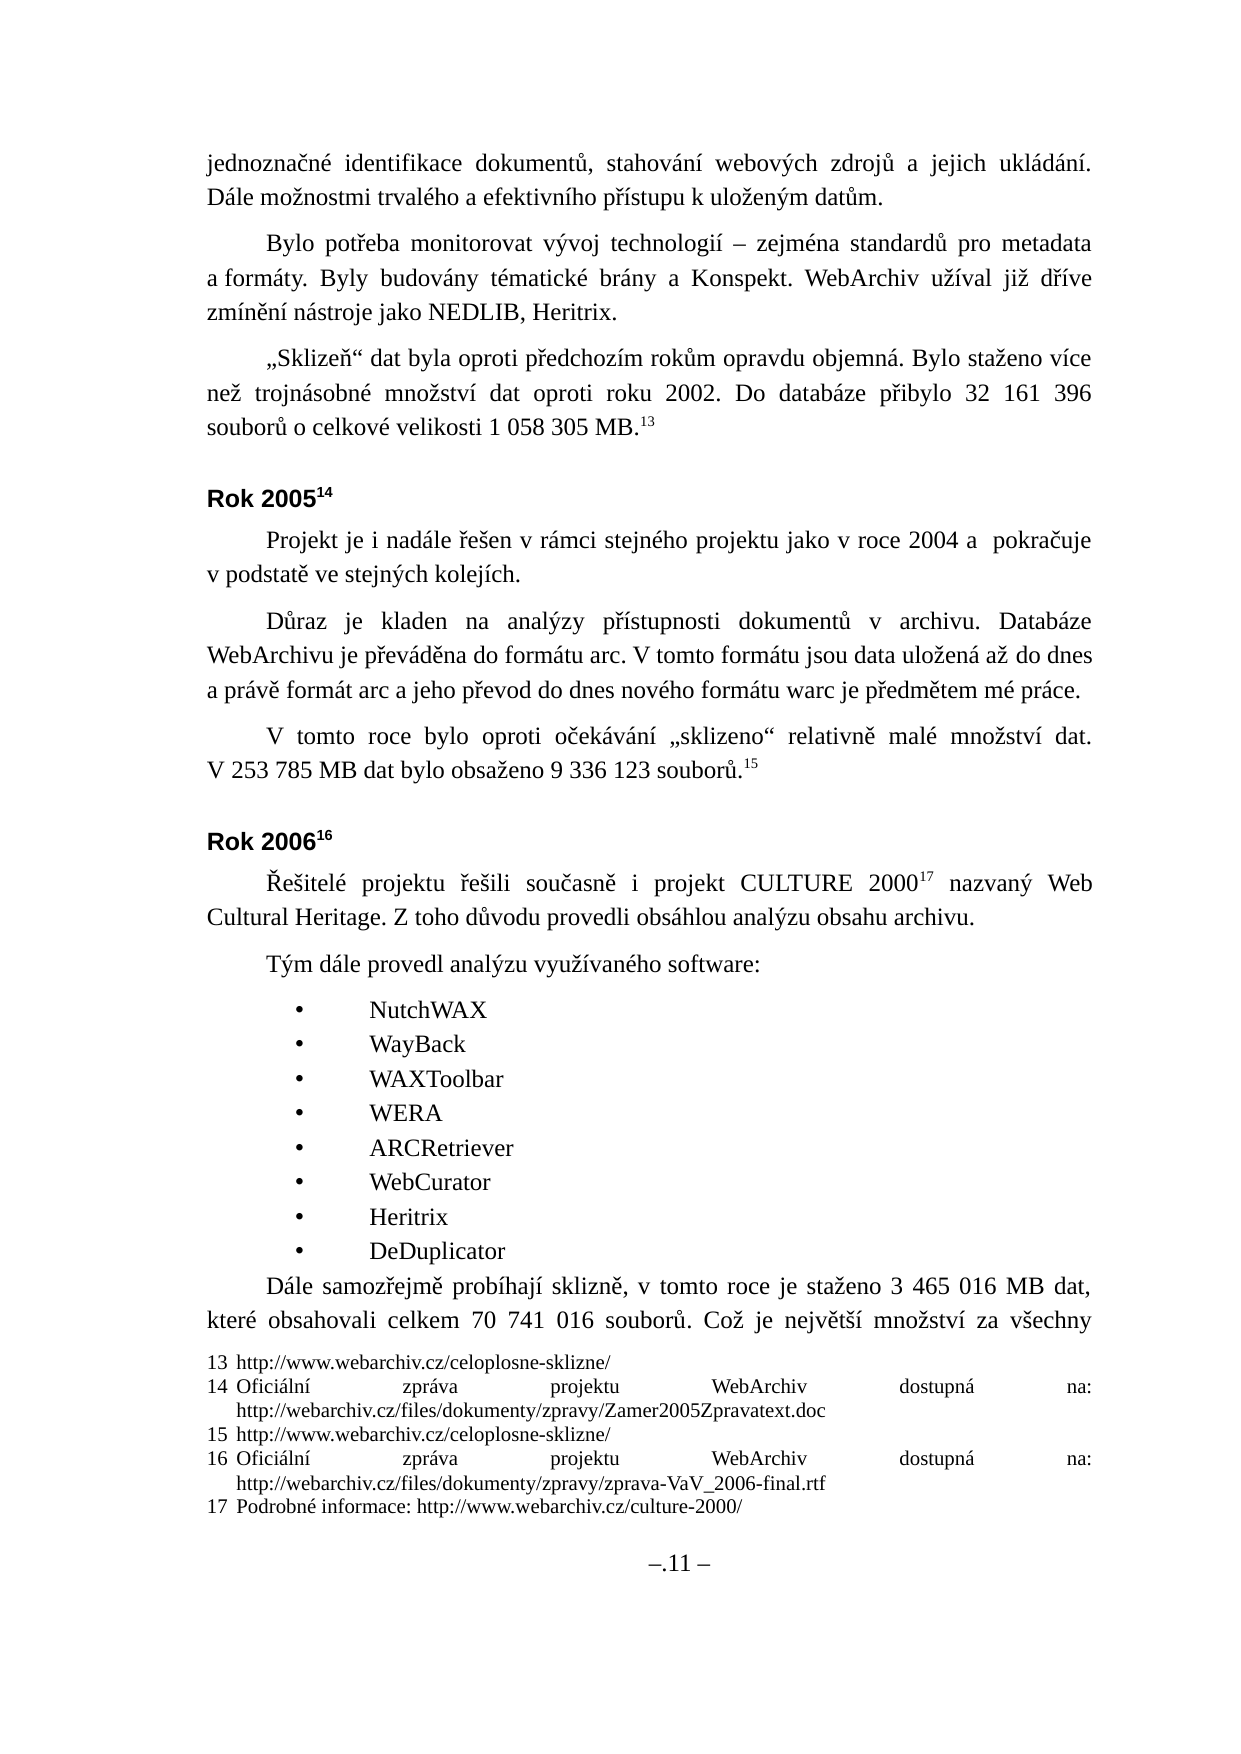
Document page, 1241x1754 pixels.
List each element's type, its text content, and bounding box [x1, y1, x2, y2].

list WAXToolbar [295, 1064, 1093, 1093]
text Dále samozřejmě probíhají sklizně, v tomto roce je staženo 3 465 016 MB dat, které obsahovali celkem 70 741 016 souborů. Což je největší množství za všechny [207, 1271, 1093, 1334]
text Projekt je i nadále řešen v rámci stejného projektu jako v roce 2004 a pokračuje v podstatě ve stejných kolejích. [207, 525, 1093, 588]
text jednoznačné identifikace dokumentů, stahování webových zdrojů a jejich ukládání. Dále možnostmi trvalého a efektivního přístupu k uloženým datům. [207, 148, 1093, 211]
text http://www.webarchiv.cz/celoplosne-sklizne/ [207, 1350, 1093, 1374]
text Tým dále provedl analýzu využívaného software: [207, 949, 1093, 977]
text Oficiální zpráva projektu WebArchiv dostupná na: http://webarchiv.cz/files/dokumenty/zpravy/Zamer2005Zpravatext.doc [207, 1374, 1093, 1422]
subtitle Rok 2006 [207, 827, 1093, 855]
text Důraz je kladen na analýzy přístupnosti dokumentů v archivu. Databáze WebArchivu je převáděna do formátu arc. V tomto formátu jsou data uložená až do dnes a právě formát arc a jeho převod do dnes nového formátu warc je předmětem mé práce. [207, 606, 1093, 703]
list WebCurator [295, 1167, 1093, 1196]
text Podrobné informace: http://www.webarchiv.cz/culture-2000/ [207, 1494, 1093, 1518]
text Řešitelé projektu řešili současně i projekt CULTURE 2000 nazvaný Web Cultural Heritage. Z toho důvodu provedli obsáhlou analýzu obsahu archivu. [207, 868, 1093, 931]
text Bylo potřeba monitorovat vývoj technologií – zejména standardů pro metadata a formáty. Byly budovány tématické brány a Konspekt. WebArchiv užíval již dříve zmínění nástroje jako NEDLIB, Heritrix. [207, 228, 1093, 326]
list WERA [295, 1098, 1093, 1127]
text http://www.webarchiv.cz/celoplosne-sklizne/ [207, 1422, 1093, 1446]
list ARCRetriever [295, 1133, 1093, 1162]
list DeDuplicator [295, 1236, 1093, 1265]
subtitle Rok 2005 [207, 484, 1093, 512]
list Heritrix [295, 1202, 1093, 1231]
list NutchWAX [295, 995, 1093, 1024]
list WayBack [295, 1029, 1093, 1058]
text Oficiální zpráva projektu WebArchiv dostupná na: http://webarchiv.cz/files/dokumenty/zpravy/zprava-VaV_2006-final.rtf [207, 1446, 1093, 1494]
text V tomto roce bylo oproti očekávání „sklizeno“ relativně malé množství dat. V 253 785 MB dat bylo obsaženo 9 336 123 souborů. [207, 721, 1093, 784]
text „Sklizeň“ dat byla oproti předchozím rokům opravdu objemná. Bylo staženo více než trojnásobné množství dat oproti roku 2002. Do databáze přibylo 32 161 396 souborů o celkové velikosti 1 058 305 MB. [207, 343, 1093, 441]
